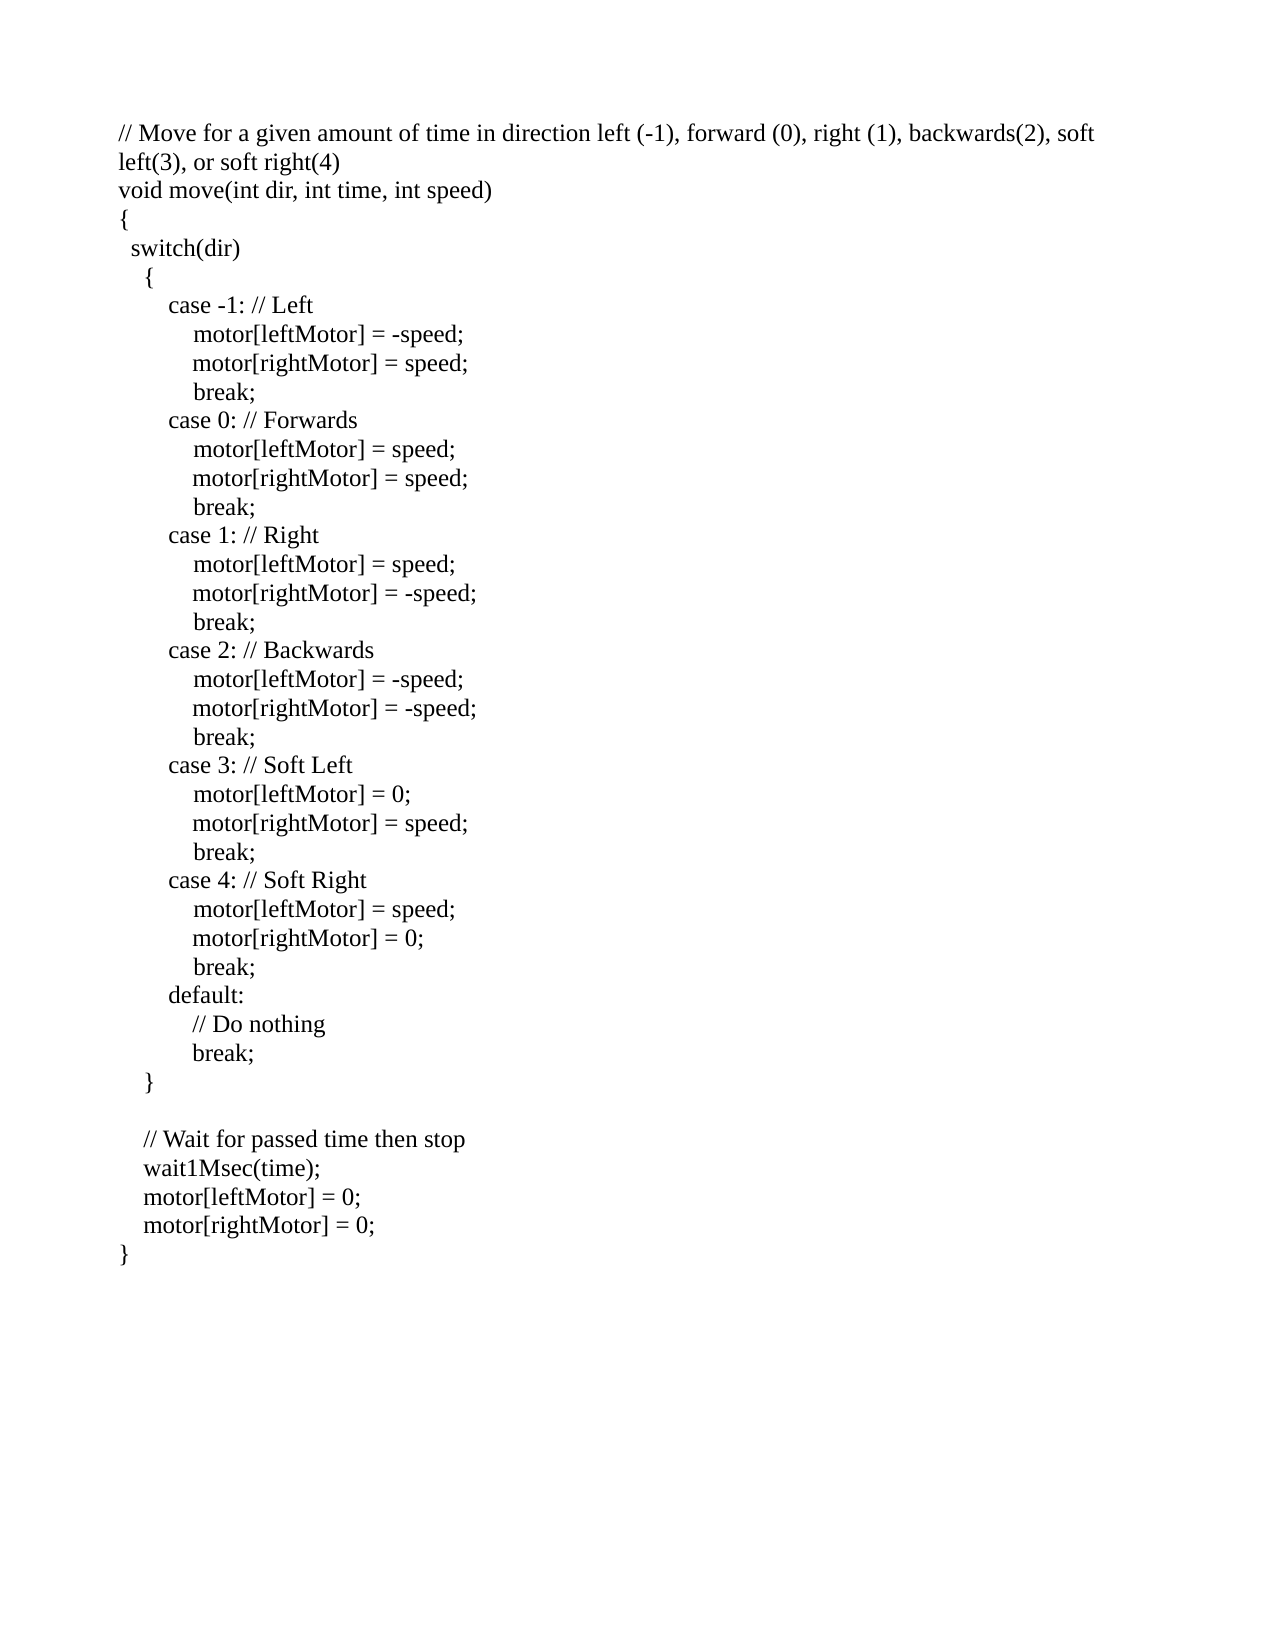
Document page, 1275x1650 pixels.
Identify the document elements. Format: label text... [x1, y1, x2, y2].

text motor[leftMotor] = -speed; [118, 664, 1157, 693]
text } [118, 1067, 1157, 1096]
text motor[leftMotor] = 0; [118, 779, 1157, 808]
text case 0: // Forwards [118, 406, 1157, 434]
text case -1: // Left [118, 291, 1157, 319]
text break; [118, 377, 1157, 406]
text case 3: // Soft Left [118, 751, 1157, 779]
text motor[rightMotor] = 0; [118, 1211, 1157, 1239]
text motor[rightMotor] = -speed; [118, 578, 1157, 607]
text break; [118, 607, 1157, 636]
text void move(int dir, int time, int speed) [118, 176, 1157, 204]
text break; [118, 722, 1157, 751]
text motor[rightMotor] = -speed; [118, 693, 1157, 722]
text break; [118, 837, 1157, 866]
text break; [118, 492, 1157, 521]
text motor[leftMotor] = speed; [118, 434, 1157, 463]
text { [118, 262, 1157, 291]
text motor[rightMotor] = 0; [118, 923, 1157, 952]
text motor[rightMotor] = speed; [118, 463, 1157, 492]
text motor[rightMotor] = speed; [118, 808, 1157, 837]
text motor[leftMotor] = 0; [118, 1182, 1157, 1211]
text case 4: // Soft Right [118, 866, 1157, 894]
text default: [118, 981, 1157, 1009]
text } [118, 1239, 1157, 1268]
text break; [118, 1038, 1157, 1067]
text // Do nothing [118, 1009, 1157, 1038]
text case 1: // Right [118, 521, 1157, 549]
text motor[rightMotor] = speed; [118, 348, 1157, 377]
text motor[leftMotor] = -speed; [118, 319, 1157, 348]
text // Move for a given amount of time in direction left (-1), forward (0), right (1), backwards(2), soft left(3), or soft right(4) [118, 118, 1157, 176]
text motor[leftMotor] = speed; [118, 894, 1157, 923]
text switch(dir) [118, 233, 1157, 262]
text { [118, 204, 1157, 233]
text motor[leftMotor] = speed; [118, 549, 1157, 578]
text break; [118, 952, 1157, 981]
text // Wait for passed time then stop [118, 1124, 1157, 1153]
text case 2: // Backwards [118, 636, 1157, 664]
text wait1Msec(time); [118, 1153, 1157, 1182]
